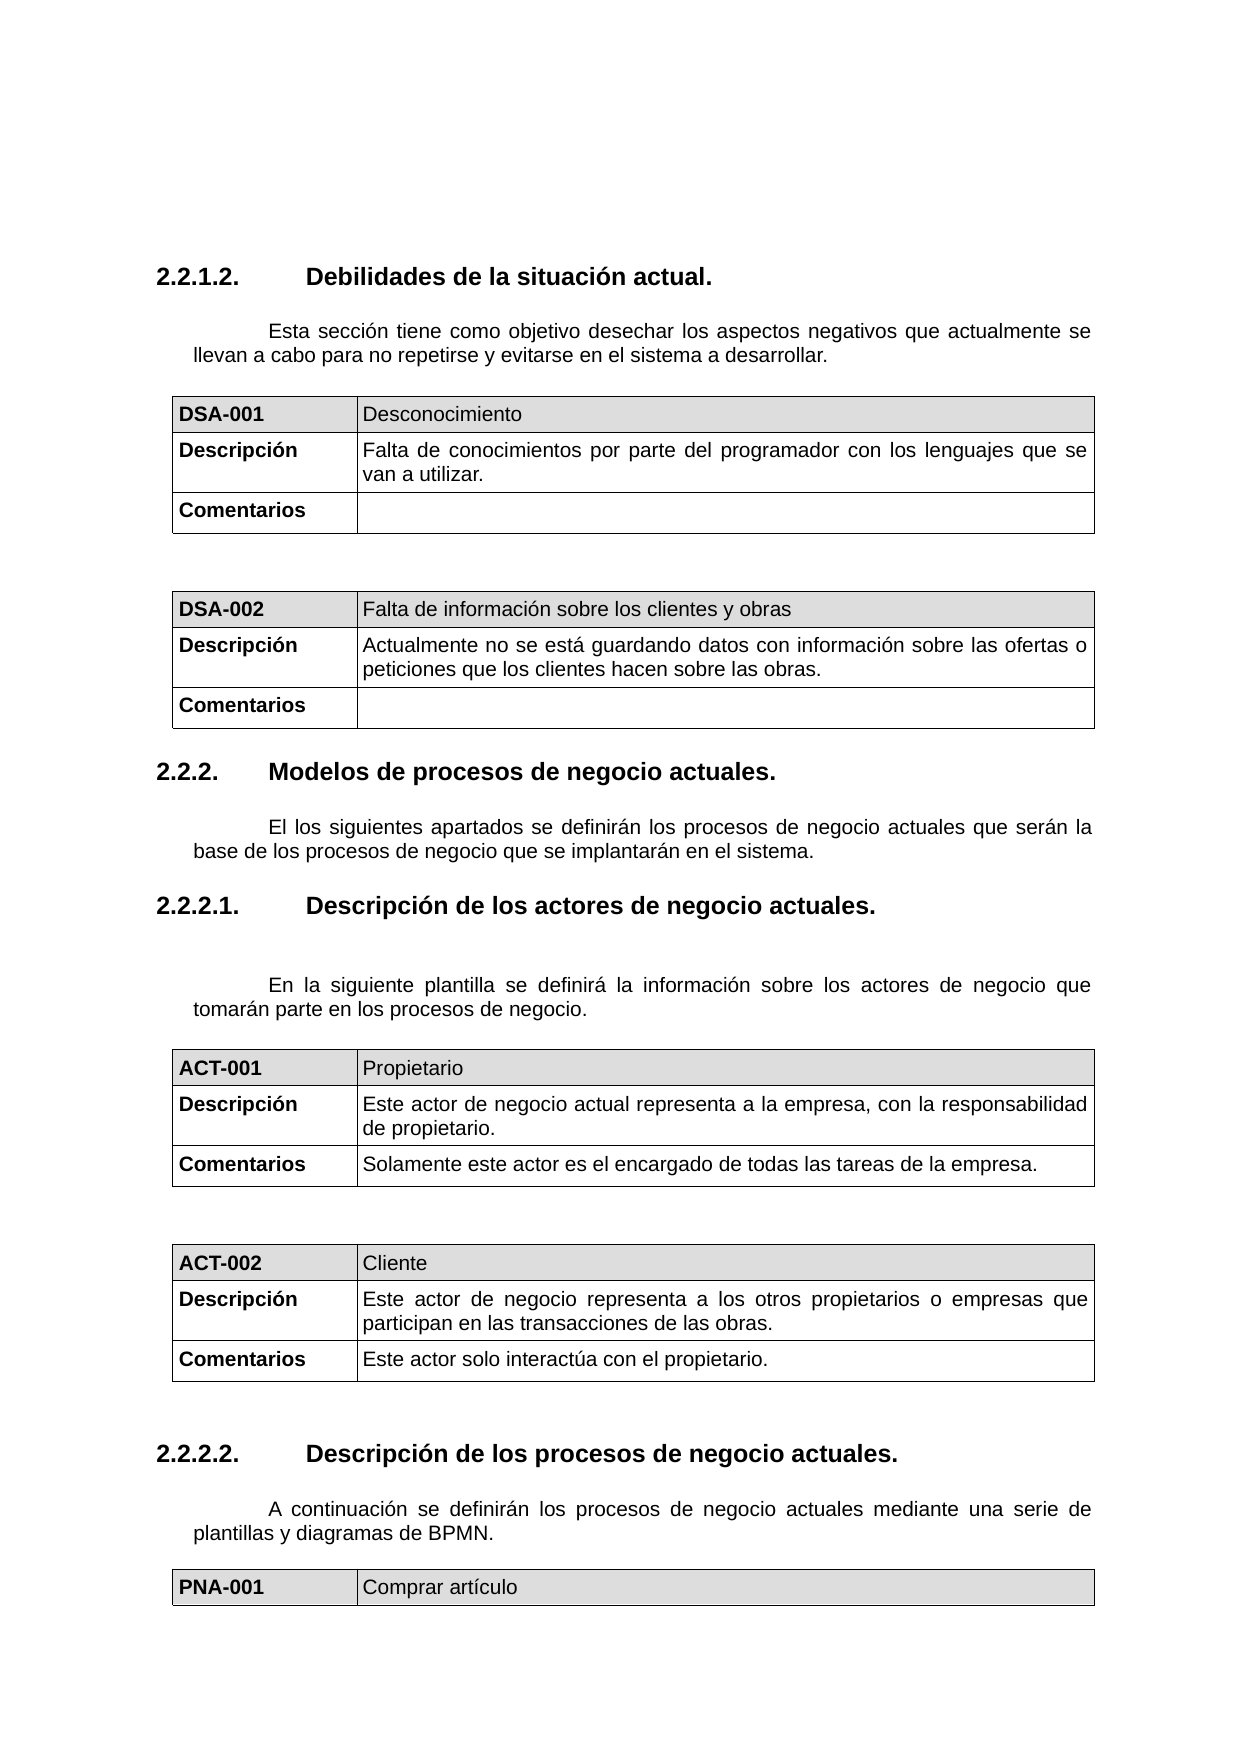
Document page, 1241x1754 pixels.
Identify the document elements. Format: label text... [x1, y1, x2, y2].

list Modelos de procesos de negocio actuales. [156, 757, 1093, 786]
table_header ACT-001 [173, 1050, 357, 1085]
table_cell Descripción [173, 433, 357, 492]
table_cell Comentarios [173, 1341, 357, 1381]
table_header Propietario [358, 1050, 1094, 1085]
table_cell Solamente este actor es el encargado de todas las tareas de la empresa. [358, 1146, 1094, 1186]
table_header Comprar artículo [358, 1570, 1094, 1604]
table_header Desconocimiento [358, 397, 1094, 432]
table_cell [358, 493, 1094, 533]
table_cell Comentarios [173, 493, 357, 533]
table_cell Descripción [173, 1281, 357, 1340]
list Descripción de los procesos de negocio actuales. [156, 1439, 1093, 1468]
table_cell Este actor solo interactúa con el propietario. [358, 1341, 1094, 1381]
table_cell Falta de conocimientos por parte del programador con los lenguajes que se van a utilizar. [358, 433, 1094, 492]
table_cell Comentarios [173, 688, 357, 728]
table_cell [358, 688, 1094, 728]
list Debilidades de la situación actual. [156, 262, 1093, 291]
table_header DSA-001 [173, 397, 357, 432]
table_header Falta de información sobre los clientes y obras [358, 592, 1094, 627]
table_header PNA-001 [173, 1570, 357, 1604]
table_header Cliente [358, 1245, 1094, 1280]
table_cell Este actor de negocio representa a los otros propietarios o empresas que participan en las transacciones de las obras. [358, 1281, 1094, 1340]
table_cell Descripción [173, 628, 357, 687]
table_header ACT-002 [173, 1245, 357, 1280]
table_cell Actualmente no se está guardando datos con información sobre las ofertas o peticiones que los clientes hacen sobre las obras. [358, 628, 1094, 687]
table_cell Comentarios [173, 1146, 357, 1186]
text En la siguiente plantilla se definirá la información sobre los actores de negocio que tomarán parte en los procesos de negocio. [193, 949, 1093, 1021]
text Esta sección tiene como objetivo desechar los aspectos negativos que actualmente se llevan a cabo para no repetirse y evitarse en el sistema a desarrollar. [193, 319, 1093, 367]
table_header DSA-002 [173, 592, 357, 627]
text El los siguientes apartados se definirán los procesos de negocio actuales que serán la base de los procesos de negocio que se implantarán en el sistema. [193, 814, 1093, 862]
text A continuación se definirán los procesos de negocio actuales mediante una serie de plantillas y diagramas de BPMN. [193, 1497, 1093, 1544]
table_cell Descripción [173, 1086, 357, 1145]
list Descripción de los actores de negocio actuales. [156, 891, 1093, 920]
table_cell Este actor de negocio actual representa a la empresa, con la responsabilidad de propietario. [358, 1086, 1094, 1145]
